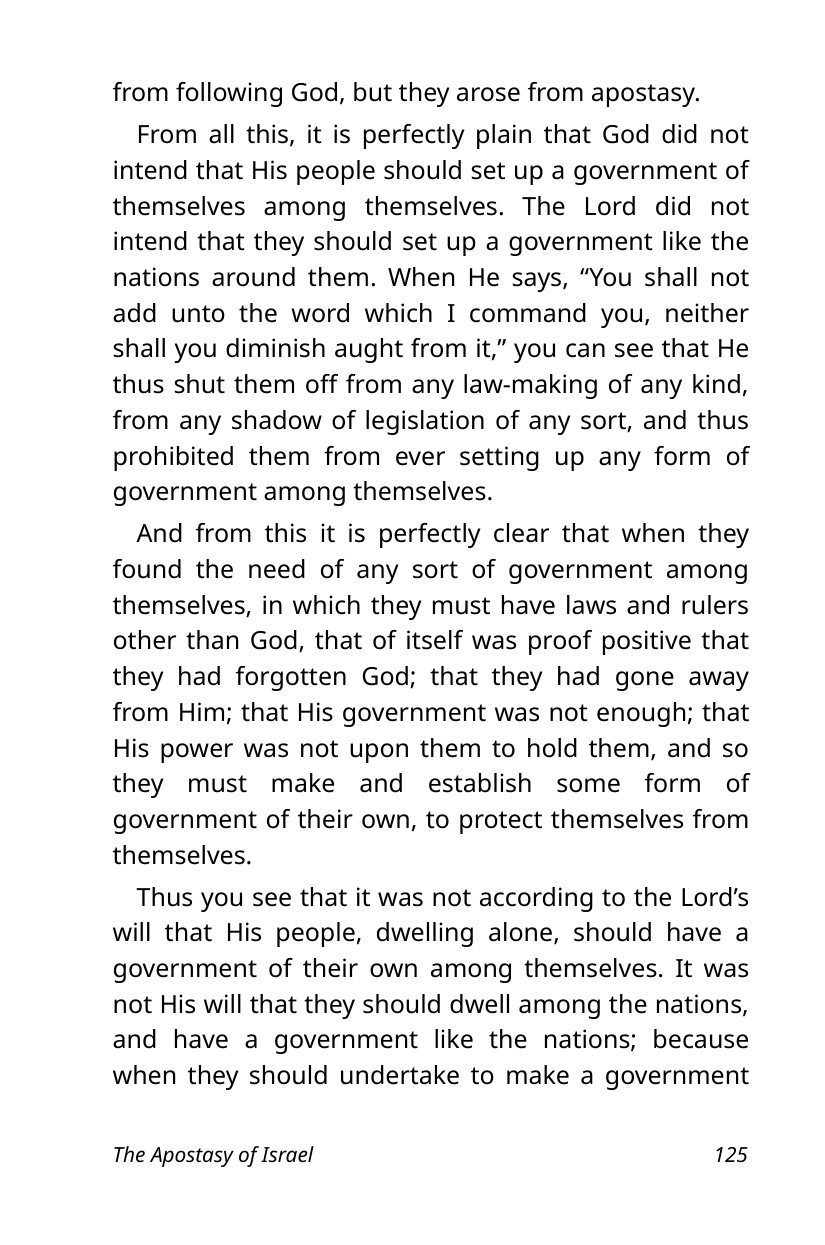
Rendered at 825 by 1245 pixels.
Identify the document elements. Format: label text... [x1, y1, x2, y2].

text Thus you see that it was not according to the Lord’s will that His people, dwelling alone, should have a government of their own among themselves. It was not His will that they should dwell among the nations, and have a government like the nations; because when they should undertake to make a government [112, 879, 750, 1092]
text And from this it is perfectly clear that when they found the need of any sort of government among themselves, in which they must have laws and rulers other than God, that of itself was proof positive that they had forgotten God; that they had gone away from Him; that His government was not enough; that His power was not upon them to hold them, and so they must make and establish some form of government of their own, to protect themselves from themselves. [112, 516, 750, 871]
text from following God, but they arose from apostasy. [112, 75, 750, 109]
text From all this, it is perfectly plain that God did not intend that His people should set up a government of themselves among themselves. The Lord did not intend that they should set up a government like the nations around them. When He says, “You shall not add unto the word which I command you, neither shall you diminish aught from it,” you can see that He thus shut them off from any law-making of any kind, from any shadow of legislation of any sort, and thus prohibited them from ever setting up any form of government among themselves. [112, 117, 750, 508]
